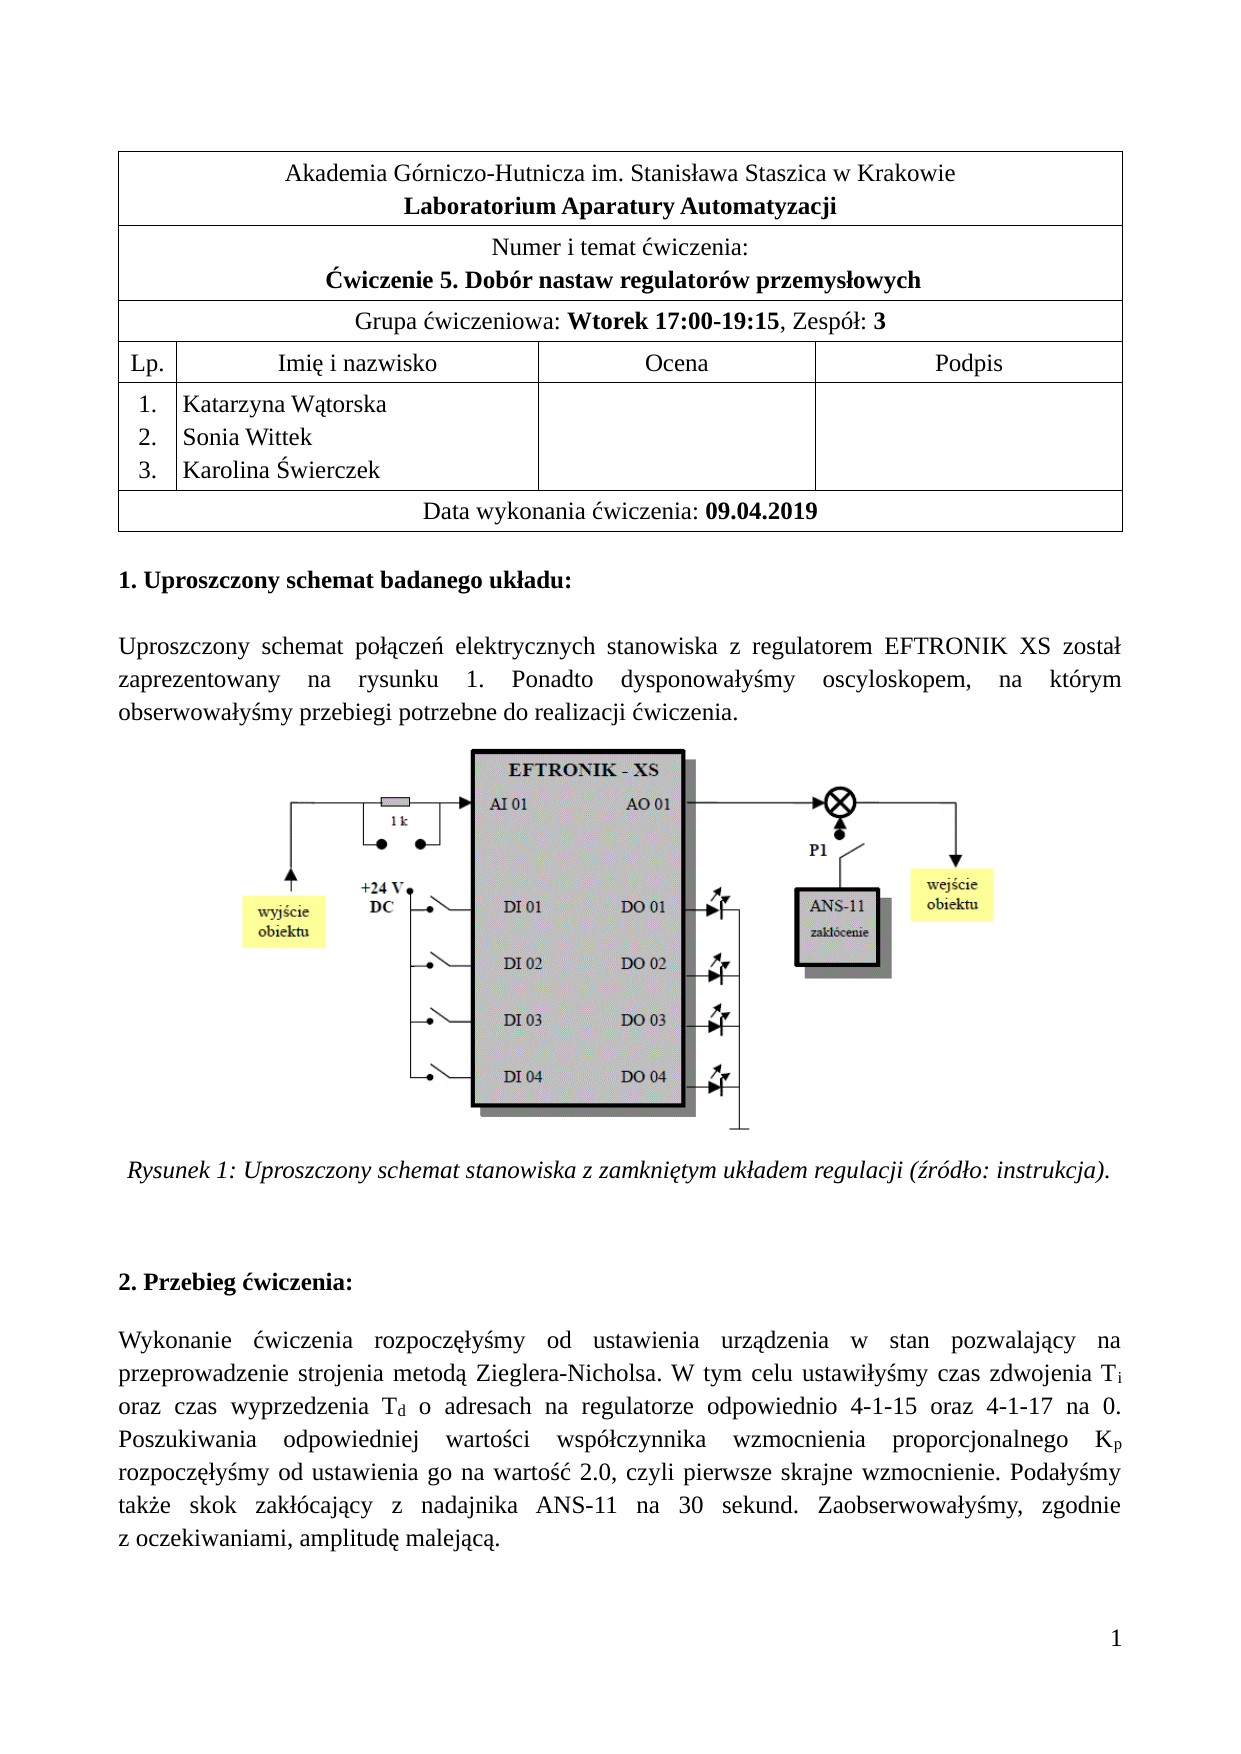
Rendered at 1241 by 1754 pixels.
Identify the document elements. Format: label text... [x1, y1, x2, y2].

table_cell Imię i nazwisko [177, 342, 538, 382]
picture [231, 730, 1009, 1139]
table_cell Data wykonania ćwiczenia: 09.04.2019 [119, 491, 1122, 531]
table_cell Ocena [539, 342, 815, 382]
text Uproszczony schemat połączeń elektrycznych stanowiska z regulatorem EFTRONIK XS został zaprezentowany na rysunku 1. Ponadto dysponowałyśmy oscyloskopem, na którym obserwowałyśmy przebiegi potrzebne do realizacji ćwiczenia. [118, 631, 1122, 726]
table_cell Lp. [119, 342, 176, 382]
table_cell [816, 383, 1122, 489]
text Rysunek 1: Uproszczony schemat stanowiska z zamkniętym układem regulacji (źródło: instrukcja). [118, 1155, 1122, 1184]
text Wykonanie ćwiczenia rozpoczęłyśmy od ustawienia urządzenia w stan pozwalający na przeprowadzenie strojenia metodą Zieglera-Nicholsa. W tym celu ustawiłyśmy czas zdwojenia Ti oraz czas wyprzedzenia Td o adresach na regulatorze odpowiednio 4-1-15 oraz 4-1-17 na 0. Poszukiwania odpowiedniej wartości współczynnika wzmocnienia proporcjonalnego Kp rozpoczęłyśmy od ustawienia go na wartość 2.0, czyli pierwsze skrajne wzmocnienie. Podałyśmy także skok zakłócający z nadajnika ANS-11 na 30 sekund. Zaobserwowałyśmy, zgodnie z oczekiwaniami, amplitudę malejącą. [118, 1325, 1122, 1552]
text 2. Przebieg ćwiczenia: [118, 1267, 1122, 1296]
table_cell Grupa ćwiczeniowa: Wtorek 17:00-19:15, Zespół: 3 [119, 301, 1122, 341]
table_header Akademia Górniczo-Hutnicza im. Stanisława Staszica w Krakowie Laboratorium Aparatury Automatyzacji [119, 152, 1122, 225]
text 1. Uproszczony schemat badanego układu: [118, 565, 1122, 593]
table_cell Podpis [816, 342, 1122, 382]
table_cell [539, 383, 815, 489]
table_cell Numer i temat ćwiczenia: Ćwiczenie 5. Dobór nastaw regulatorów przemysłowych [119, 226, 1122, 300]
table_cell Katarzyna Wątorska Sonia Wittek Karolina Świerczek [177, 383, 538, 489]
table_cell 1. 2. 3. [119, 383, 176, 489]
